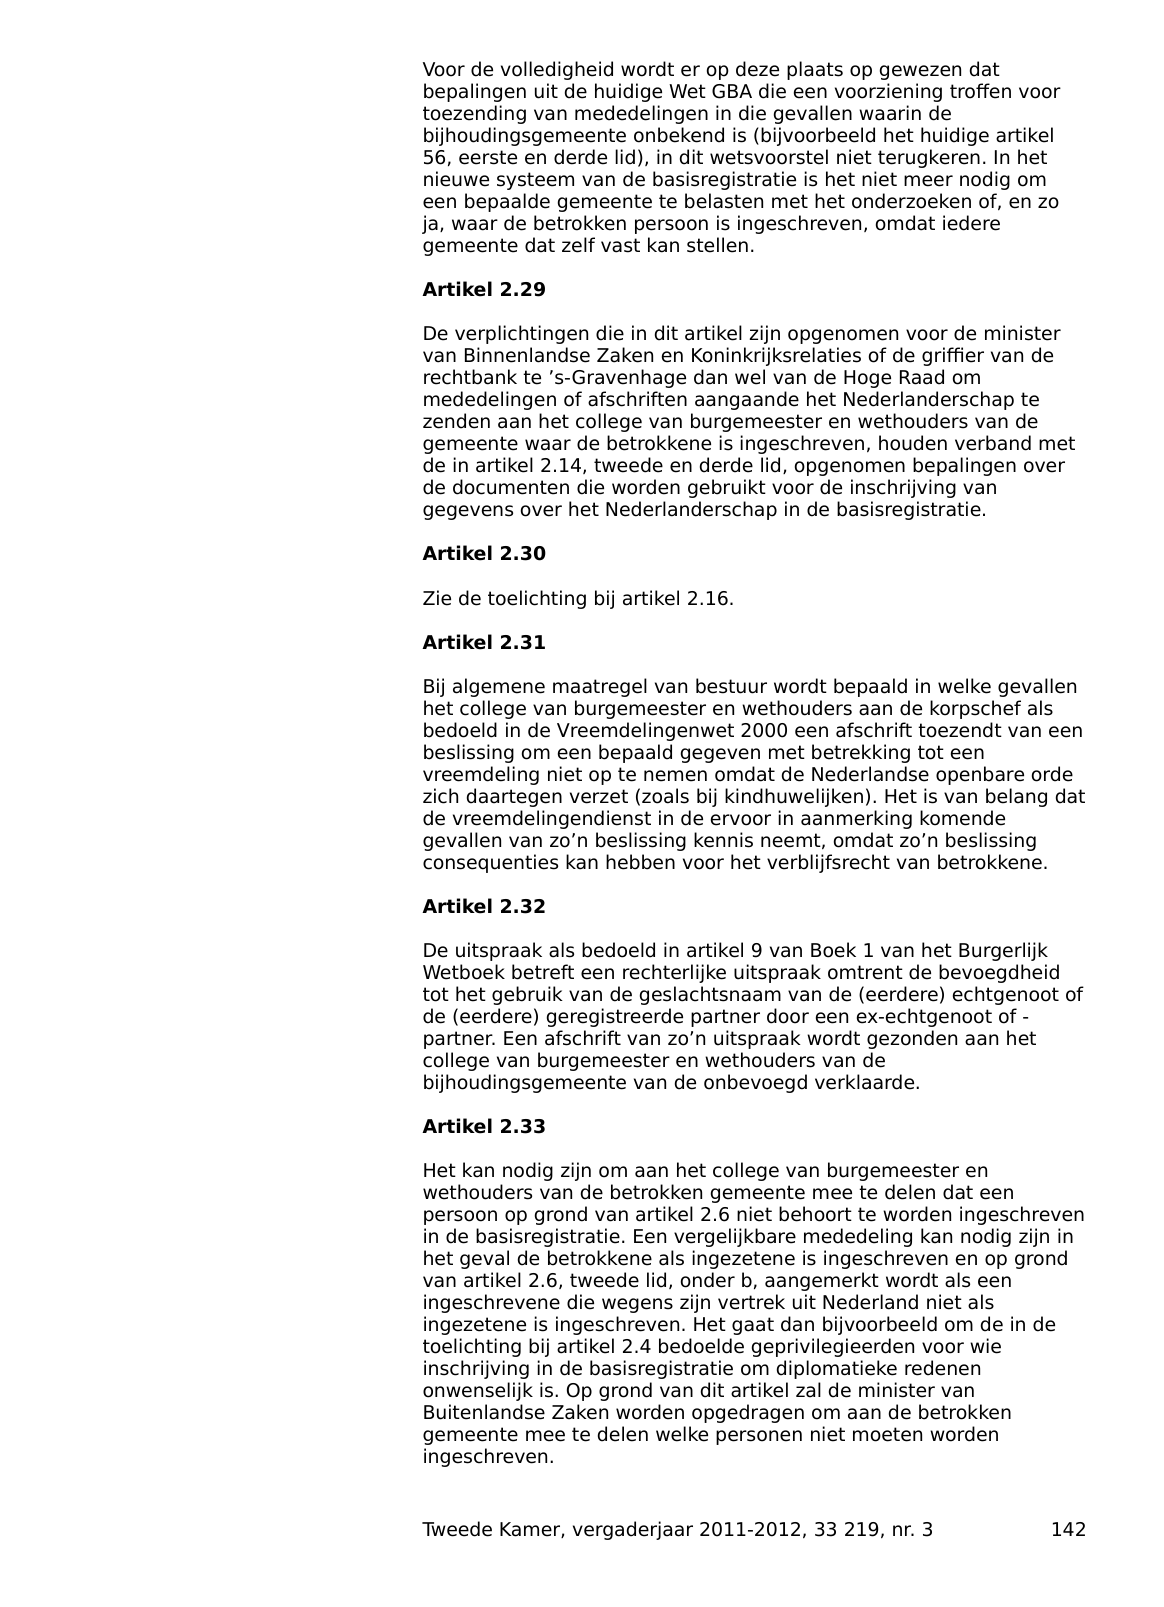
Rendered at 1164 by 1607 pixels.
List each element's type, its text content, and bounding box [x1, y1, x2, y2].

text Bij algemene maatregel van bestuur wordt bepaald in welke gevallen het college van burgemeester en wethouders aan de korpschef als bedoeld in de Vreemdelingenwet 2000 een afschrift toezendt van een beslissing om een bepaald gegeven met betrekking tot een vreemdeling niet op te nemen omdat de Nederlandse openbare orde zich daartegen verzet (zoals bij kindhuwelijken). Het is van belang dat de vreemdelingendienst in de ervoor in aanmerking komende gevallen van zo’n beslissing kennis neemt, omdat zo’n beslissing consequenties kan hebben voor het verblijfsrecht van betrokkene. [422, 676, 1087, 873]
text De verplichtingen die in dit artikel zijn opgenomen voor de minister van Binnenlandse Zaken en Koninkrijksrelaties of de griffier van de rechtbank te ’s-Gravenhage dan wel van de Hoge Raad om mededelingen of afschriften aangaande het Nederlanderschap te zenden aan het college van burgemeester en wethouders van de gemeente waar de betrokkene is ingeschreven, houden verband met de in artikel 2.14, tweede en derde lid, opgenomen bepalingen over de documenten die worden gebruikt voor de inschrijving van gegevens over het Nederlanderschap in de basisregistratie. [422, 323, 1087, 521]
text Zie de toelichting bij artikel 2.16. [422, 587, 1087, 609]
subtitle Artikel 2.32 [422, 896, 1087, 918]
text Het kan nodig zijn om aan het college van burgemeester en wethouders van de betrokken gemeente mee te delen dat een persoon op grond van artikel 2.6 niet behoort te worden ingeschreven in de basisregistratie. Een vergelijkbare mededeling kan nodig zijn in het geval de betrokkene als ingezetene is ingeschreven en op grond van artikel 2.6, tweede lid, onder b, aangemerkt wordt als een ingeschrevene die wegens zijn vertrek uit Nederland niet als ingezetene is ingeschreven. Het gaat dan bijvoorbeeld om de in de toelichting bij artikel 2.4 bedoelde geprivilegieerden voor wie inschrijving in de basisregistratie om diplomatieke redenen onwenselijk is. Op grond van dit artikel zal de minister van Buitenlandse Zaken worden opgedragen om aan de betrokken gemeente mee te delen welke personen niet moeten worden ingeschreven. [422, 1160, 1087, 1468]
subtitle Artikel 2.29 [422, 279, 1087, 301]
subtitle Artikel 2.33 [422, 1116, 1087, 1138]
text De uitspraak als bedoeld in artikel 9 van Boek 1 van het Burgerlijk Wetboek betreft een rechterlijke uitspraak omtrent de bevoegdheid tot het gebruik van de geslachtsnaam van de (eerdere) echtgenoot of de (eerdere) geregistreerde partner door een ex-echtgenoot of -partner. Een afschrift van zo’n uitspraak wordt gezonden aan het college van burgemeester en wethouders van de bijhoudingsgemeente van de onbevoegd verklaarde. [422, 940, 1087, 1094]
text Voor de volledigheid wordt er op deze plaats op gewezen dat bepalingen uit de huidige Wet GBA die een voorziening troffen voor toezending van mededelingen in die gevallen waarin de bijhoudingsgemeente onbekend is (bijvoorbeeld het huidige artikel 56, eerste en derde lid), in dit wetsvoorstel niet terugkeren. In het nieuwe systeem van de basisregistratie is het niet meer nodig om een bepaalde gemeente te belasten met het onderzoeken of, en zo ja, waar de betrokken persoon is ingeschreven, omdat iedere gemeente dat zelf vast kan stellen. [422, 59, 1087, 257]
subtitle Artikel 2.31 [422, 632, 1087, 653]
subtitle Artikel 2.30 [422, 543, 1087, 565]
